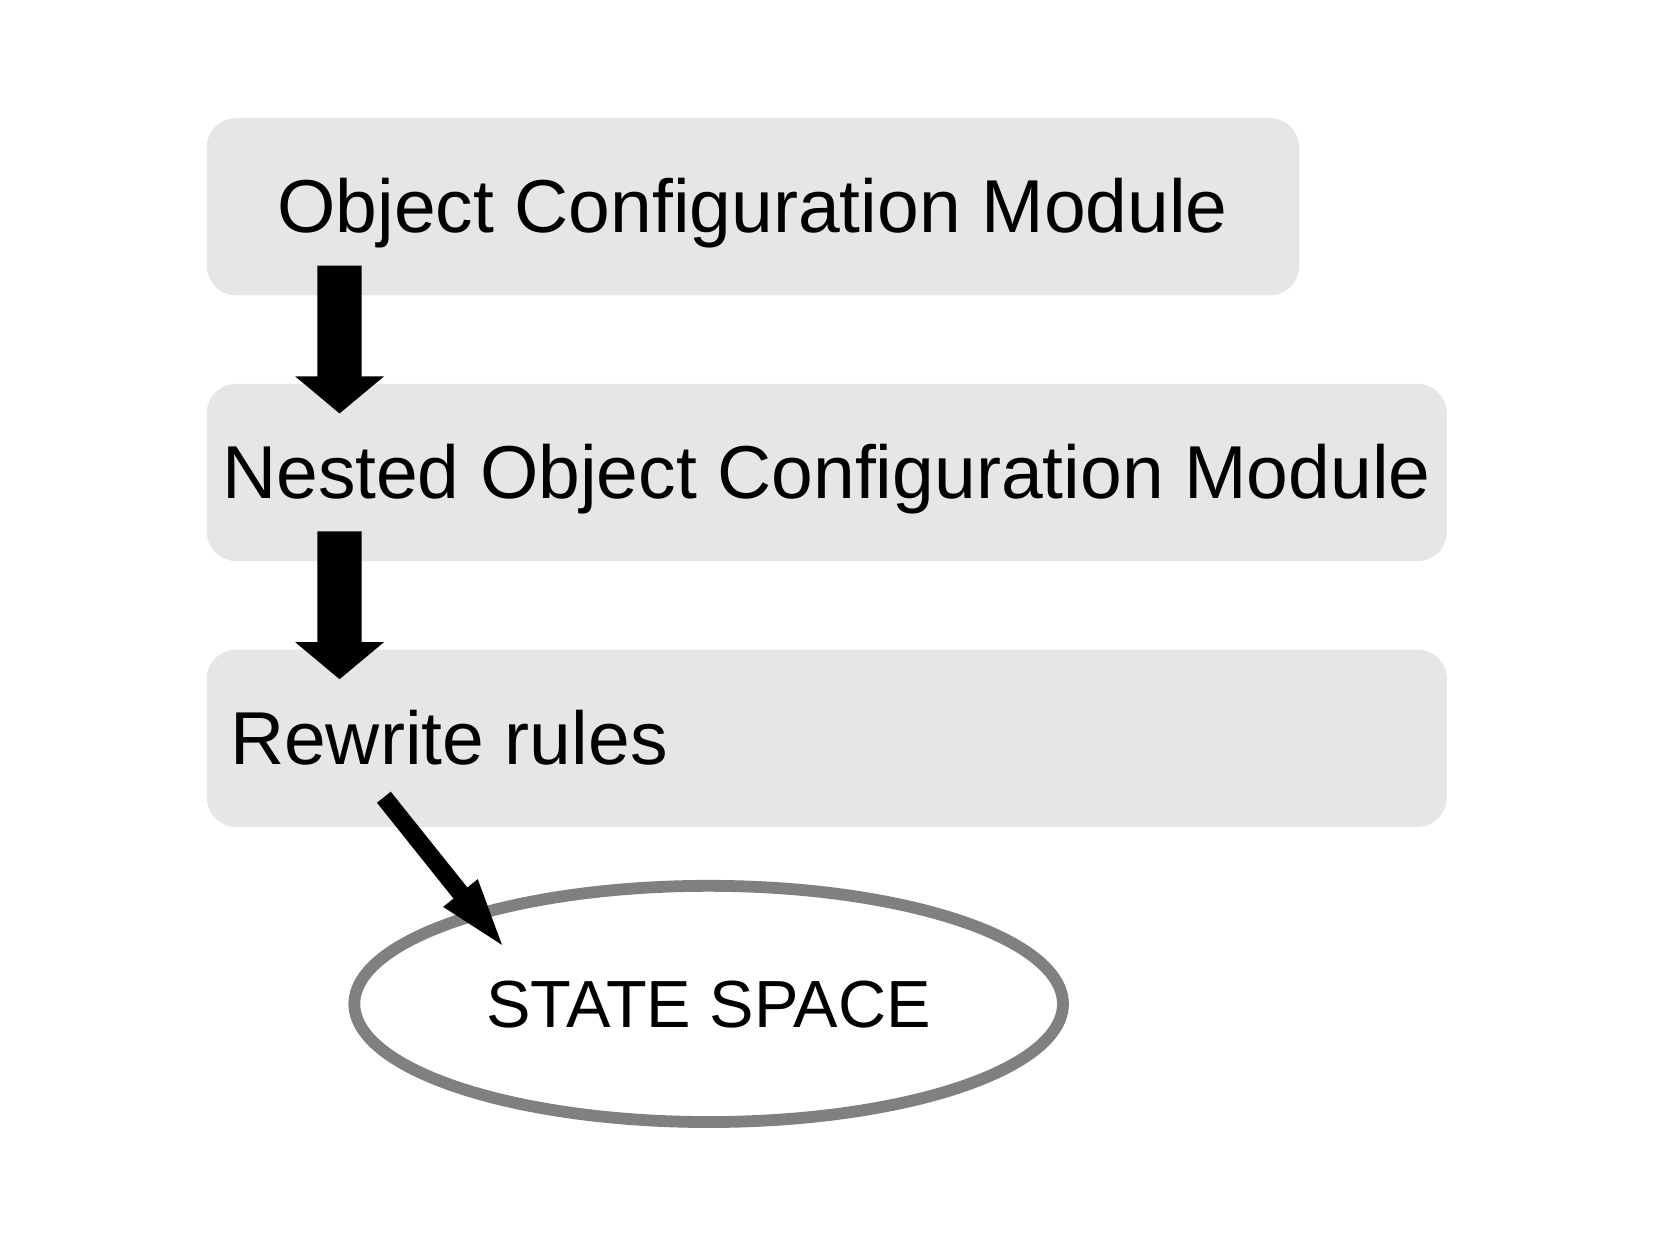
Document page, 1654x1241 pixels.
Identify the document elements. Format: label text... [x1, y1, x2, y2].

text_box STATE SPACE [354, 885, 1063, 1123]
text_box [295, 265, 384, 414]
text_box Nested Object Configuration Module [206, 383, 1447, 562]
text_box [295, 531, 384, 680]
text_box Rewrite rules [206, 649, 1447, 827]
text_box Object Configuration Module [206, 118, 1300, 296]
